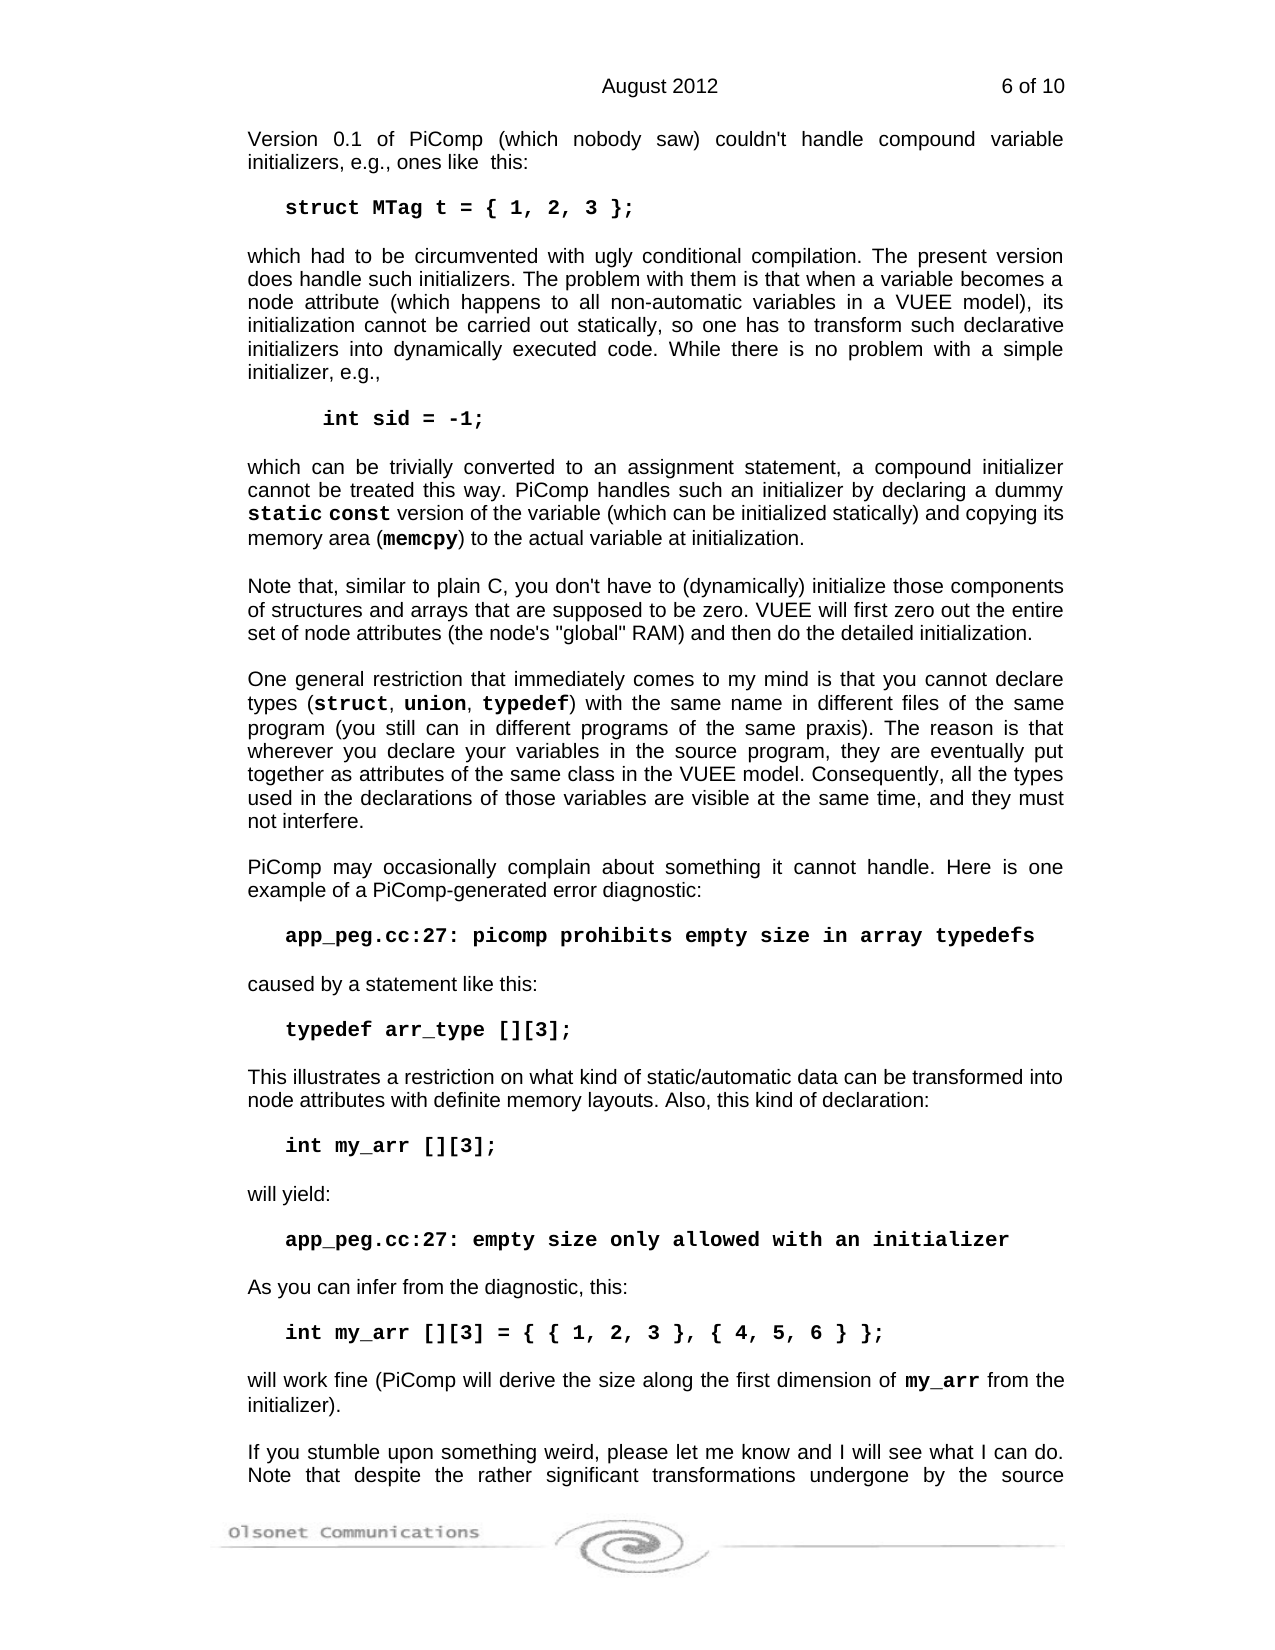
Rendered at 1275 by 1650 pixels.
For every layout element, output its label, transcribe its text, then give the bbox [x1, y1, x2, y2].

text One general restriction that immediately comes to my mind is that you cannot declare types (struct, union, typedef) with the same name in different files of the same program (you still can in different programs of the same praxis). The reason is that wherever you declare your variables in the source program, they are eventually put together as attributes of the same class in the VUEE model. Consequently, all the types used in the declarations of those variables are visible at the same time, and they must not interfere. [247, 668, 1065, 832]
text int my_arr [][3]; [285, 1135, 1065, 1159]
text caused by a statement like this: [247, 972, 1065, 996]
picture [210, 1504, 1065, 1596]
text If you stumble upon something weird, please let me know and I will see what I can do. Note that despite the rather significant transformations undergone by the source [247, 1440, 1065, 1487]
text int my_arr [][3] = { { 1, 2, 3 }, { 4, 5, 6 } }; [285, 1322, 1065, 1346]
text PiComp may occasionally complain about something it cannot handle. Here is one example of a PiComp-generated error diagnostic: [247, 856, 1065, 902]
text will work fine (PiComp will derive the size along the first dimension of my_arr from the initializer). [247, 1369, 1065, 1417]
text will yield: [247, 1182, 1065, 1205]
text app_peg.cc:27: picomp prohibits empty size in array typedefs [285, 925, 1065, 949]
text app_peg.cc:27: empty size only allowed with an initializer [285, 1229, 1065, 1252]
text typedef arr_type [][3]; [285, 1019, 1065, 1042]
text struct MTag t = { 1, 2, 3 }; [285, 197, 1065, 221]
text int sid = -1; [247, 407, 1065, 432]
text Version 0.1 of PiComp (which nobody saw) couldn't handle compound variable initializers, e.g., ones like this: [247, 128, 1065, 174]
text which can be trivially converted to an assignment statement, a compound initializer cannot be treated this way. PiComp handles such an initializer by declaring a dummy static const version of the variable (which can be initialized statically) and copying its memory area (memcpy) to the actual variable at initialization. [247, 455, 1065, 552]
text This illustrates a restriction on what kind of static/automatic data can be transformed into node attributes with definite memory layouts. Also, this kind of declaration: [247, 1066, 1065, 1112]
text Note that, similar to plain C, you don't have to (dynamically) initialize those components of structures and arrays that are supposed to be zero. VUEE will first zero out the entire set of node attributes (the node's "global" RAM) and then do the detailed initialization. [247, 575, 1065, 645]
text which had to be circumvented with ugly conditional compilation. The present version does handle such initializers. The problem with them is that when a variable becomes a node attribute (which happens to all non-automatic variables in a VUEE model), its initialization cannot be carried out statically, so one has to transform such declarative initializers into dynamically executed code. While there is no problem with a simple initializer, e.g., [247, 244, 1065, 384]
text As you can infer from the diagnostic, this: [247, 1276, 1065, 1299]
